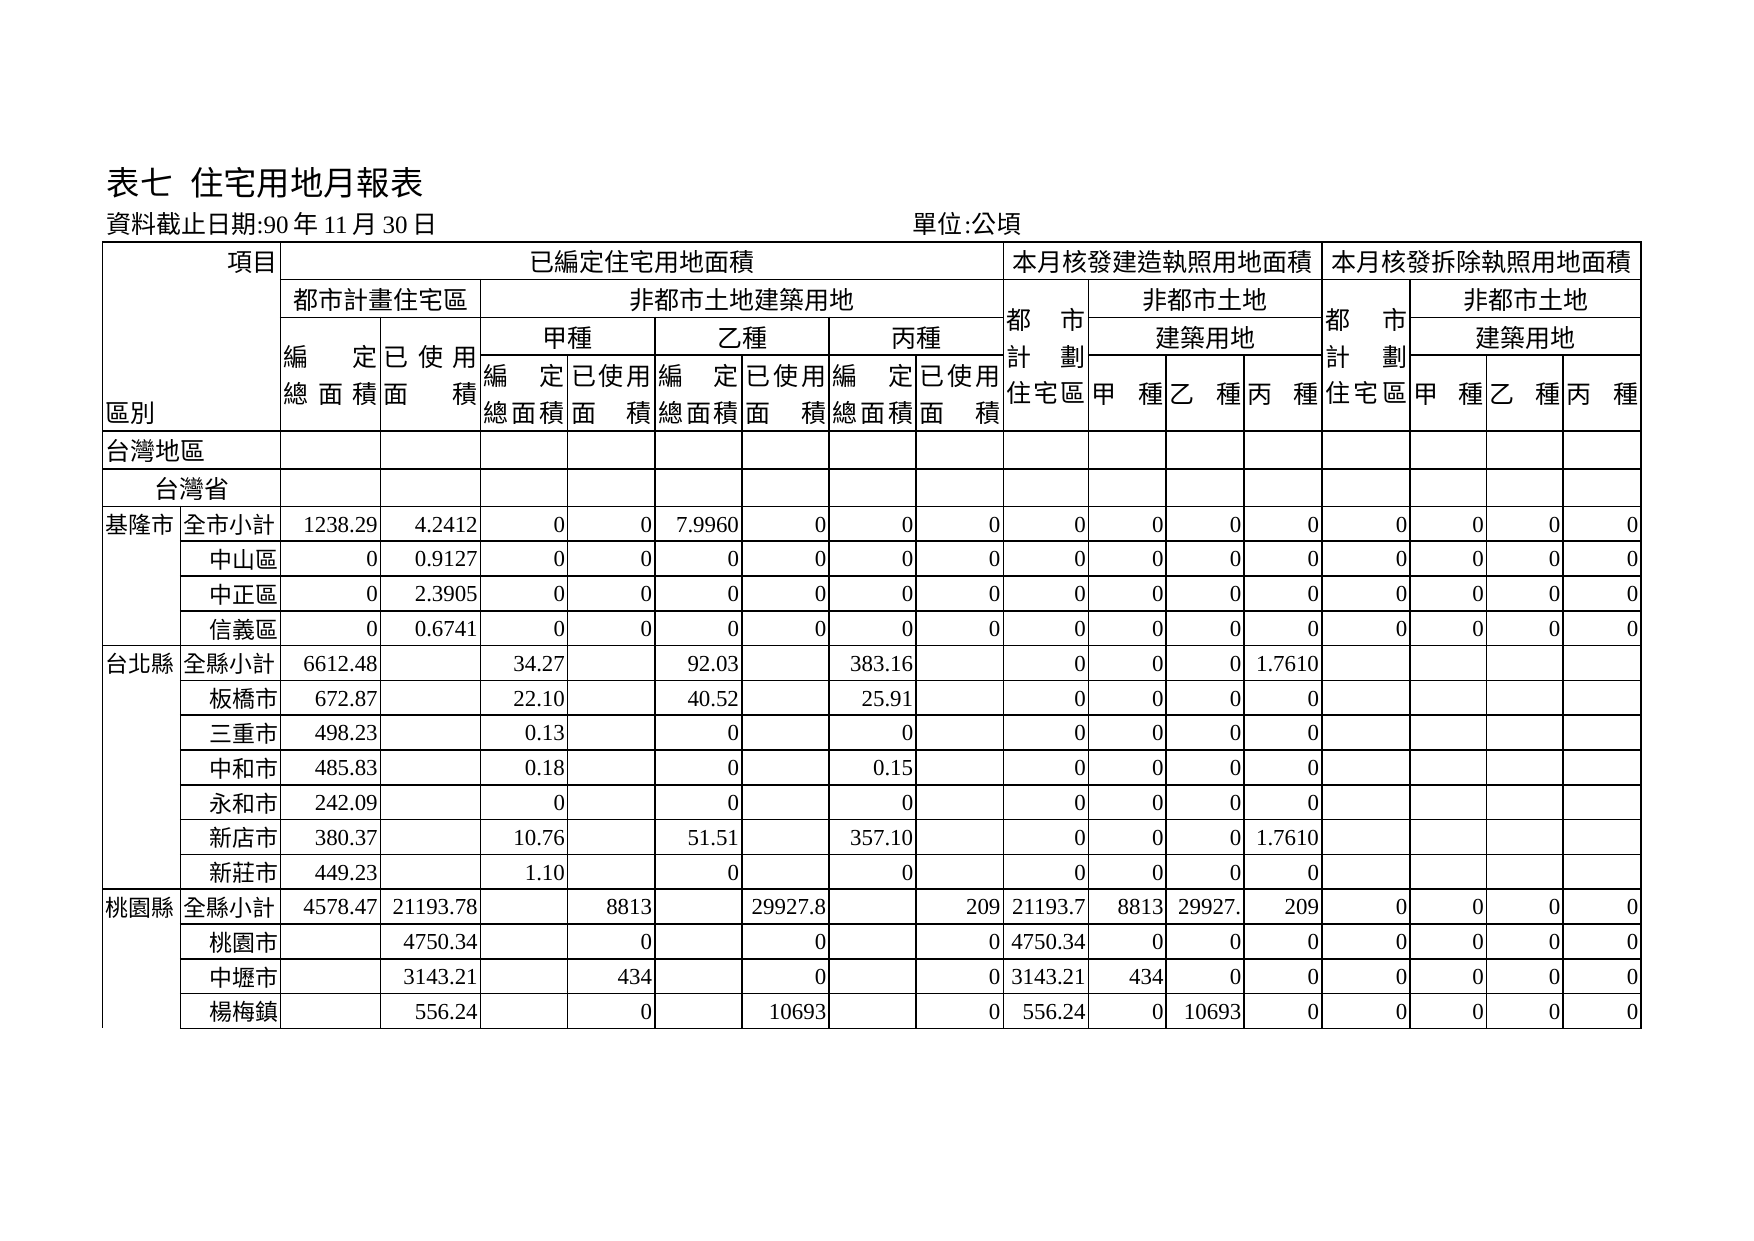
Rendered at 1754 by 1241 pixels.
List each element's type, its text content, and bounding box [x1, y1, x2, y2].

table_cell 0 [1323, 890, 1409, 923]
table_cell 0 [1411, 960, 1486, 993]
table_cell [1323, 432, 1409, 468]
table_cell 0 [1004, 751, 1088, 784]
table_cell 498.23 [281, 716, 380, 749]
table_cell [281, 994, 380, 1027]
table_cell [281, 960, 380, 993]
table_cell 總面積 [830, 392, 915, 430]
table_cell [281, 432, 380, 468]
table_cell 永和市 [181, 786, 280, 819]
text 表七 住宅用地月報表 [106, 156, 1648, 205]
table_cell 0 [743, 925, 828, 958]
table_cell 2.3905 [381, 577, 480, 610]
table_cell 編定 總面積 [281, 318, 380, 430]
table_cell [1411, 716, 1486, 749]
table_cell 非都市土地 [1411, 280, 1640, 317]
table_cell [1411, 470, 1486, 506]
table_cell 0 [1323, 925, 1409, 958]
table_cell 0 [830, 612, 915, 645]
table_cell 0 [830, 786, 915, 819]
table_cell 0 [1411, 577, 1486, 610]
table_cell 已使用 [743, 356, 828, 392]
table_cell 0 [1004, 820, 1088, 853]
table_cell [1564, 646, 1640, 679]
table_cell 0 [1004, 681, 1088, 714]
table_cell 0 [1411, 890, 1486, 923]
table_cell 0 [1089, 681, 1165, 714]
table_cell 0 [917, 925, 1003, 958]
table_cell [830, 432, 915, 468]
table_cell 0 [1411, 612, 1486, 645]
table_cell [568, 786, 654, 819]
table_cell 0 [568, 925, 654, 958]
table_cell 0 [830, 577, 915, 610]
table_cell [381, 820, 480, 853]
table_cell [743, 681, 828, 714]
table_cell 0 [917, 577, 1003, 610]
table_cell 中和市 [181, 751, 280, 784]
table_cell 0 [1167, 751, 1243, 784]
table_cell [1245, 432, 1321, 468]
table_cell [917, 470, 1003, 506]
table_cell [830, 890, 915, 923]
table_cell 0 [1245, 507, 1321, 540]
table_cell [103, 354, 196, 392]
table_cell [1564, 751, 1640, 784]
table_cell 非都市土地建築用地 [481, 280, 1003, 317]
table_cell 0 [1167, 577, 1243, 610]
table_cell [381, 855, 480, 888]
table_cell 0 [1487, 994, 1562, 1027]
table_cell [1089, 432, 1165, 468]
table_cell 區別 [103, 392, 196, 430]
table_cell [1564, 681, 1640, 714]
table_cell 都市計畫住宅區 [281, 280, 480, 317]
table_cell 0 [1564, 542, 1640, 575]
table_cell [656, 470, 741, 506]
table_cell 0 [1004, 855, 1088, 888]
table_cell 22.10 [481, 681, 567, 714]
table_cell 全市小計 [181, 507, 280, 540]
table_cell 0.9127 [381, 542, 480, 575]
table_cell 0 [1167, 716, 1243, 749]
table_cell [481, 890, 567, 923]
table_cell 已使用 [568, 356, 654, 392]
table_cell 0 [1564, 612, 1640, 645]
table_cell 6612.48 [281, 646, 380, 679]
table_cell 0 [481, 612, 567, 645]
table_cell [381, 646, 480, 679]
table_cell 556.24 [381, 994, 480, 1027]
table_cell 0 [1089, 646, 1165, 679]
table_cell 10693 [1167, 994, 1243, 1027]
table_cell 0 [1004, 542, 1088, 575]
table_cell 0 [1411, 542, 1486, 575]
table_header 已編定住宅用地面積 [281, 243, 1003, 279]
table_cell [1411, 432, 1486, 468]
table_cell 0 [1564, 960, 1640, 993]
table_cell 0 [1245, 786, 1321, 819]
table_cell 乙種 [1487, 356, 1562, 430]
table_cell [1323, 716, 1409, 749]
table_header 本月核發拆除執照用地面積 [1323, 243, 1640, 279]
table_cell [1323, 470, 1409, 506]
table_cell 0 [917, 994, 1003, 1027]
table_cell [830, 994, 915, 1027]
table_cell 4578.47 [281, 890, 380, 923]
table_cell 0 [1245, 925, 1321, 958]
table_cell [656, 925, 741, 958]
table_cell 丙種 [1245, 356, 1321, 430]
table_cell 0 [1411, 507, 1486, 540]
table_cell [196, 392, 280, 430]
table_cell [1323, 786, 1409, 819]
table_cell 0 [917, 542, 1003, 575]
table_cell 已使用 面積 [381, 318, 480, 430]
table_cell 0 [656, 542, 741, 575]
table_cell [1564, 432, 1640, 468]
table_cell [743, 855, 828, 888]
table_cell 0 [1167, 786, 1243, 819]
table_cell 都市 計劃 住宅區 [1323, 280, 1409, 430]
table_cell 0 [743, 960, 828, 993]
table_cell 中正區 [181, 577, 280, 610]
table_cell [481, 960, 567, 993]
table_cell 0.6741 [381, 612, 480, 645]
table_cell 434 [568, 960, 654, 993]
table_header 項目 [196, 243, 280, 279]
table_cell 已使用 [917, 356, 1003, 392]
table_cell 0 [1323, 542, 1409, 575]
table_cell [917, 716, 1003, 749]
table_cell 556.24 [1004, 994, 1088, 1027]
table_cell 0 [656, 855, 741, 888]
table_cell 0 [1089, 507, 1165, 540]
table_cell 編定 [481, 356, 567, 392]
table_cell 新店市 [181, 820, 280, 853]
table_cell [381, 716, 480, 749]
table_cell [1323, 855, 1409, 888]
table_cell 242.09 [281, 786, 380, 819]
table_cell 29927. [1167, 890, 1243, 923]
table_cell 4750.34 [1004, 925, 1088, 958]
table_cell 中壢市 [181, 960, 280, 993]
table_cell 0 [656, 577, 741, 610]
table_cell 0 [568, 507, 654, 540]
table_cell [743, 470, 828, 506]
table_cell [1411, 751, 1486, 784]
table_cell [1487, 470, 1562, 506]
table_cell 0 [1411, 925, 1486, 958]
table_cell 0 [568, 994, 654, 1027]
table_cell 桃園縣 [103, 890, 180, 1027]
table_cell [917, 786, 1003, 819]
table_cell 0 [1004, 577, 1088, 610]
table_cell 0 [281, 577, 380, 610]
table_cell 3143.21 [381, 960, 480, 993]
table_cell 10.76 [481, 820, 567, 853]
table_cell 21193.78 [381, 890, 480, 923]
table_cell 0 [1167, 542, 1243, 575]
table_cell 1.10 [481, 855, 567, 888]
table_cell 0 [1167, 612, 1243, 645]
table_cell 0 [656, 786, 741, 819]
table_cell [743, 751, 828, 784]
table_cell [743, 820, 828, 853]
table_cell 0 [1004, 716, 1088, 749]
table_cell 0 [1564, 890, 1640, 923]
table_cell 乙種 [656, 318, 828, 354]
table_cell 209 [1245, 890, 1321, 923]
table_cell 0 [281, 542, 380, 575]
table_cell [1323, 820, 1409, 853]
table_cell [1323, 681, 1409, 714]
table_cell 0 [481, 577, 567, 610]
table_cell 0.13 [481, 716, 567, 749]
table_cell 0 [1564, 577, 1640, 610]
table_cell 0 [481, 786, 567, 819]
table_cell [656, 432, 741, 468]
table_cell 0 [1487, 925, 1562, 958]
table_cell 0 [1089, 577, 1165, 610]
table_header 本月核發建造執照用地面積 [1004, 243, 1321, 279]
table_cell [1323, 646, 1409, 679]
table_cell 0 [1564, 994, 1640, 1027]
table_cell [917, 751, 1003, 784]
table_cell 0 [1245, 542, 1321, 575]
table_cell 0 [1089, 925, 1165, 958]
table_cell [103, 317, 196, 354]
table_cell [1564, 786, 1640, 819]
table_cell 0 [481, 542, 567, 575]
table_cell 0 [743, 612, 828, 645]
table_cell 0 [656, 751, 741, 784]
table_cell [1411, 820, 1486, 853]
table_cell [743, 432, 828, 468]
table_cell 面積 [743, 392, 828, 430]
table_cell 台北縣 [103, 646, 180, 888]
table_cell 建築用地 [1089, 318, 1321, 354]
table_cell 0 [568, 612, 654, 645]
table_cell 全縣小計 [181, 646, 280, 679]
table_cell [1564, 470, 1640, 506]
table_cell [568, 681, 654, 714]
table_cell 0 [1487, 507, 1562, 540]
table_cell 甲種 [1411, 356, 1486, 430]
table_cell 0 [1245, 960, 1321, 993]
table_cell 都市 計劃 住宅區 [1004, 280, 1088, 430]
table_cell 0 [1323, 577, 1409, 610]
table_cell [381, 751, 480, 784]
table_cell [830, 960, 915, 993]
table_cell 0 [1245, 855, 1321, 888]
table_cell 甲種 [1089, 356, 1165, 430]
table_cell 51.51 [656, 820, 741, 853]
table_cell 0 [1167, 646, 1243, 679]
table_cell 全縣小計 [181, 890, 280, 923]
table_cell 0 [656, 612, 741, 645]
table_cell 0 [830, 855, 915, 888]
table_cell [917, 820, 1003, 853]
table_cell 信義區 [181, 612, 280, 645]
table_cell 桃園市 [181, 925, 280, 958]
table_cell 0 [1089, 612, 1165, 645]
table_cell 0 [568, 577, 654, 610]
table_cell [1487, 681, 1562, 714]
table_cell 編定 [656, 356, 741, 392]
table_cell [568, 470, 654, 506]
table_cell 357.10 [830, 820, 915, 853]
table_cell 0 [1323, 507, 1409, 540]
table_cell 丙種 [1564, 356, 1640, 430]
table_cell 0 [743, 507, 828, 540]
table_cell 0 [830, 716, 915, 749]
table_cell [196, 279, 280, 317]
table_cell [656, 960, 741, 993]
table_cell 8813 [1089, 890, 1165, 923]
table_cell 209 [917, 890, 1003, 923]
table_cell [1245, 470, 1321, 506]
table_cell [1167, 432, 1243, 468]
table_cell 板橋市 [181, 681, 280, 714]
table_cell 0 [743, 577, 828, 610]
table_cell [196, 317, 280, 354]
table_cell [481, 925, 567, 958]
table_cell [1411, 681, 1486, 714]
table_cell [481, 994, 567, 1027]
table_cell [743, 716, 828, 749]
table_cell [1487, 716, 1562, 749]
table_cell 0 [1089, 751, 1165, 784]
table_cell 總面積 [656, 392, 741, 430]
table_cell [1487, 646, 1562, 679]
table_cell 楊梅鎮 [181, 994, 280, 1027]
table_cell 0 [481, 507, 567, 540]
table_cell 0 [1487, 960, 1562, 993]
table_cell 0 [830, 507, 915, 540]
table_cell 0 [1323, 960, 1409, 993]
table_cell 編定 [830, 356, 915, 392]
table_cell [917, 681, 1003, 714]
table_cell 0 [1564, 925, 1640, 958]
table_cell 0 [1167, 820, 1243, 853]
table_cell [656, 890, 741, 923]
table_cell [1323, 751, 1409, 784]
table_cell [568, 432, 654, 468]
table_cell 0 [1167, 960, 1243, 993]
table_cell [1564, 716, 1640, 749]
table_cell 3143.21 [1004, 960, 1088, 993]
table_cell 0 [1089, 994, 1165, 1027]
table_cell 面積 [568, 392, 654, 430]
table_cell [917, 646, 1003, 679]
table_cell [568, 646, 654, 679]
table_cell 0 [1089, 542, 1165, 575]
table_cell [568, 716, 654, 749]
table_cell 0 [1089, 820, 1165, 853]
table_cell 0 [1487, 577, 1562, 610]
table_cell 0 [1323, 612, 1409, 645]
table_cell 8813 [568, 890, 654, 923]
table_cell 4750.34 [381, 925, 480, 958]
table_cell 383.16 [830, 646, 915, 679]
table_cell [830, 470, 915, 506]
table_cell [1167, 470, 1243, 506]
table_cell 台灣省 [103, 470, 280, 506]
table_cell 0 [1245, 716, 1321, 749]
table_cell [568, 751, 654, 784]
table_cell 三重市 [181, 716, 280, 749]
table_cell 0 [1167, 925, 1243, 958]
table_cell 485.83 [281, 751, 380, 784]
table_cell 1.7610 [1245, 820, 1321, 853]
table_cell 0 [1089, 716, 1165, 749]
table_cell 0 [1167, 681, 1243, 714]
table_cell [1411, 646, 1486, 679]
table_cell 0 [830, 542, 915, 575]
table_cell 甲種 [481, 318, 654, 354]
table_cell [1487, 786, 1562, 819]
table_cell 0 [1245, 612, 1321, 645]
table_cell [281, 925, 380, 958]
table_cell [381, 432, 480, 468]
table_cell [743, 786, 828, 819]
table_cell 0 [1004, 612, 1088, 645]
table_cell [1411, 786, 1486, 819]
table_cell 0 [1245, 681, 1321, 714]
table_cell [1564, 820, 1640, 853]
table_cell 丙種 [830, 318, 1003, 354]
table_cell [1487, 820, 1562, 853]
table_cell 0 [917, 960, 1003, 993]
table_cell 0 [1564, 507, 1640, 540]
table_cell [917, 432, 1003, 468]
table_cell 總面積 [481, 392, 567, 430]
table_cell 0 [1089, 855, 1165, 888]
table_cell 10693 [743, 994, 828, 1027]
table_cell 0 [1167, 507, 1243, 540]
table_cell 0 [1004, 507, 1088, 540]
table_cell 1238.29 [281, 507, 380, 540]
table_cell 新莊市 [181, 855, 280, 888]
table_cell 中山區 [181, 542, 280, 575]
table_cell 0 [281, 612, 380, 645]
table_cell 0 [1487, 612, 1562, 645]
table_cell 0 [1167, 855, 1243, 888]
table_cell [1487, 751, 1562, 784]
table_cell 92.03 [656, 646, 741, 679]
table_cell 0.15 [830, 751, 915, 784]
table_cell [103, 279, 196, 317]
table_cell [381, 786, 480, 819]
table_cell 0 [1245, 751, 1321, 784]
table_cell 672.87 [281, 681, 380, 714]
table_cell 乙種 [1167, 356, 1243, 430]
table_cell [381, 681, 480, 714]
table_cell 0 [656, 716, 741, 749]
table_cell [281, 470, 380, 506]
table_cell [1411, 855, 1486, 888]
table_cell 0 [917, 612, 1003, 645]
table_cell [196, 354, 280, 392]
table_cell 0.18 [481, 751, 567, 784]
table_cell [1089, 470, 1165, 506]
table_cell 0 [1245, 577, 1321, 610]
table_cell 380.37 [281, 820, 380, 853]
table_cell 25.91 [830, 681, 915, 714]
table_cell 建築用地 [1411, 318, 1640, 354]
table_cell 0 [1323, 994, 1409, 1027]
table_cell 29927.8 [743, 890, 828, 923]
table_cell 0 [917, 507, 1003, 540]
table_cell 21193.7 [1004, 890, 1088, 923]
table_cell 0 [743, 542, 828, 575]
table_cell 34.27 [481, 646, 567, 679]
table_cell 0 [568, 542, 654, 575]
table_cell 449.23 [281, 855, 380, 888]
table_cell 面積 [917, 392, 1003, 430]
table_cell [1487, 432, 1562, 468]
table_cell [568, 855, 654, 888]
table_cell [830, 925, 915, 958]
table_cell 0 [1487, 890, 1562, 923]
table_cell 0 [1487, 542, 1562, 575]
text 資料截止日期:90年11月30日 單位:公頃 [106, 205, 1648, 241]
table_cell 非都市土地 [1089, 280, 1321, 317]
table_cell [743, 646, 828, 679]
table_cell [481, 432, 567, 468]
table_cell 0 [1411, 994, 1486, 1027]
table_cell 台灣地區 [103, 432, 280, 468]
table_cell [481, 470, 567, 506]
table_cell [917, 855, 1003, 888]
table_cell 0 [1245, 994, 1321, 1027]
table_cell [568, 820, 654, 853]
table_cell 1.7610 [1245, 646, 1321, 679]
table_cell 4.2412 [381, 507, 480, 540]
table_cell 0 [1004, 646, 1088, 679]
table_cell 0 [1089, 786, 1165, 819]
table_cell [381, 470, 480, 506]
table_cell 基隆市 [103, 507, 180, 645]
table_cell [1004, 432, 1088, 468]
table_cell [1487, 855, 1562, 888]
table_cell [1004, 470, 1088, 506]
table_cell 0 [1004, 786, 1088, 819]
table_cell 40.52 [656, 681, 741, 714]
table_header [103, 243, 196, 279]
table_cell [656, 994, 741, 1027]
table_cell 434 [1089, 960, 1165, 993]
table_cell [1564, 855, 1640, 888]
table_cell 7.9960 [656, 507, 741, 540]
